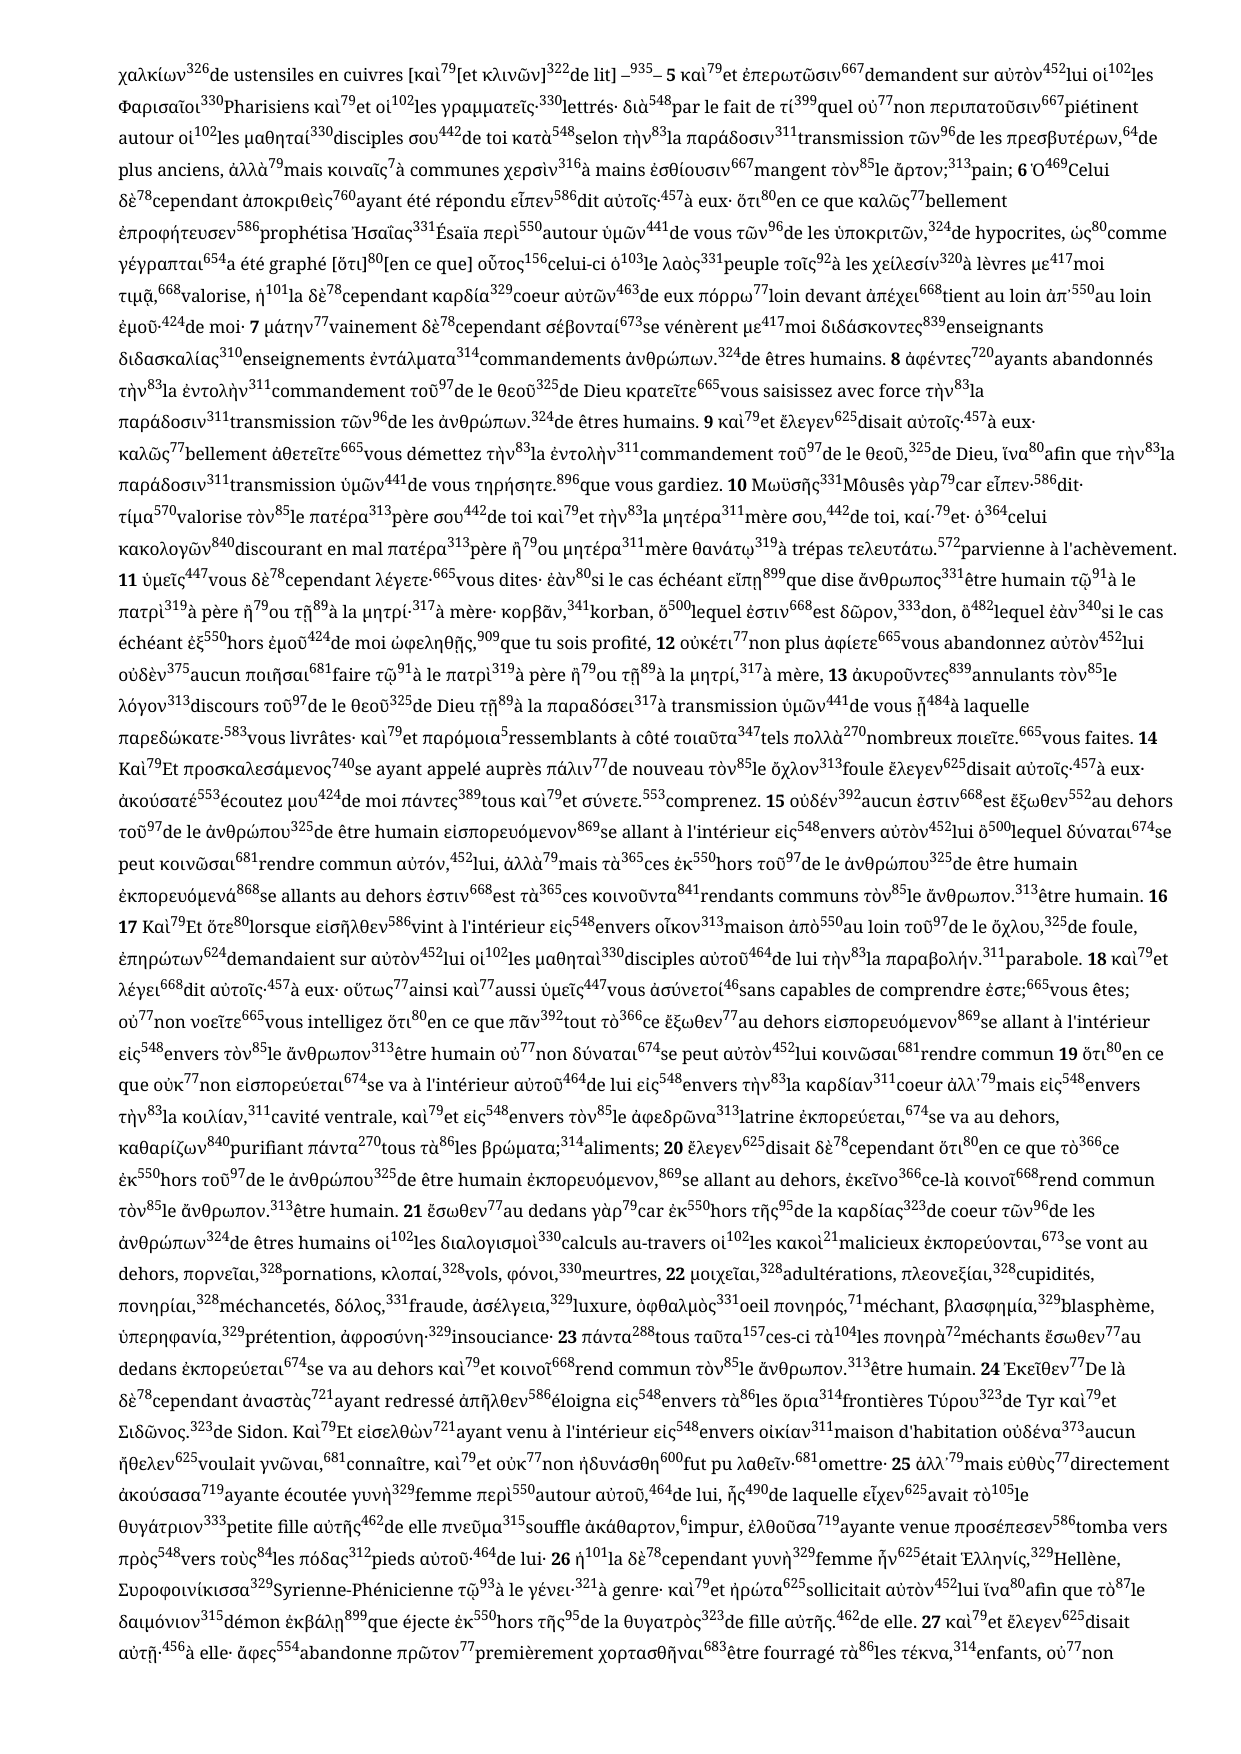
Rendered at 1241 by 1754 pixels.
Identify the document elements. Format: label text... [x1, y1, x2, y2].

text 1 Καὶ79Et συνάγονται679sont menés ensemble πρὸς548vers αὐτὸν452lui οἱ102les Φαρισαῖοι330Pharisiens καί79et τινες389des quelconques τῶν96de les γραμματέων324de lettrés ἐλθόντες720ayants venus ἀπὸ550au loin Ἱεροσολύμων.326de Ierosoluma. 2 καὶ79et ἰδόντες720ayants vus τινὰς372des quelconques τῶν96de les μαθητῶν324de disciples αὐτοῦ464de lui ὅτι80en ce que κοιναῖς7à communes χερσίν,316à mains, τοῦτ᾽366ce-ci ἔστιν668est ἀνίπτοις,35à non lavées, ἐσθίουσιν667mangent τοὺς84les ἄρτους312pains 3 –935– οἱ102les γὰρ79car Φαρισαῖοι330Pharisiens καὶ79et πάντες286tous οἱ102les Ἰουδαῖοι70Ioudaiens ἐὰν80si le cas échéant μὴ77ne pas πυγμῇ317à poing serré νίψωνται904que se lavent τὰς82les χεῖρας310mains οὐκ77non ἐσθίουσιν,667mangent, κρατοῦντες839saisissants avec force τὴν83la παράδοσιν311transmission τῶν96de les πρεσβυτέρων,64de plus anciens, 4 καὶ79et ἀπ᾽550au loin ἀγορᾶς323de agora ἐὰν80si le cas échéant μὴ77ne pas βαπτίσωνται904que se baptisent οὐκ77non ἐσθίουσιν,667mangent, καὶ79et ἄλλα391autres πολλά288nombreux ἐστιν668est ἃ481lesquels παρέλαβον585prirent à côté κρατεῖν,689saisir avec force, βαπτισμοὺς312baptisations ποτηρίων326de récipients à boire καὶ79et ξεστῶν324de cruches καὶ79et χαλκίων326de ustensiles en cuivres [καὶ79[et κλινῶν]322de lit] –935– 5 καὶ79et ἐπερωτῶσιν667demandent sur αὐτὸν452lui οἱ102les Φαρισαῖοι330Pharisiens καὶ79et οἱ102les γραμματεῖς·330lettrés· διὰ548par le fait de τί399quel οὐ77non περιπατοῦσιν667piétinent autour οἱ102les μαθηταί330disciples σου442de toi κατὰ548selon τὴν83la παράδοσιν311transmission τῶν96de les πρεσβυτέρων,64de plus anciens, ἀλλὰ79mais κοιναῖς7à communes χερσὶν316à mains ἐσθίουσιν667mangent τὸν85le ἄρτον;313pain; 6 Ὁ469Celui δὲ78cependant ἀποκριθεὶς760ayant été répondu εἶπεν586dit αὐτοῖς·457à eux· ὅτι80en ce que καλῶς77bellement ἐπροφήτευσεν586prophétisa Ἠσαΐας331Ésaïa περὶ550autour ὑμῶν441de vous τῶν96de les ὑποκριτῶν,324de hypocrites, ὡς80comme γέγραπται654a été graphé [ὅτι]80[en ce que] οὗτος156celui-ci ὁ103le λαὸς331peuple τοῖς92à les χείλεσίν320à lèvres με417moi τιμᾷ,668valorise, ἡ101la δὲ78cependant καρδία329coeur αὐτῶν463de eux πόρρω77loin devant ἀπέχει668tient au loin ἀπ᾽550au loin ἐμοῦ·424de moi· 7 μάτην77vainement δὲ78cependant σέβονταί673se vénèrent με417moi διδάσκοντες839enseignants διδασκαλίας310enseignements ἐντάλματα314commandements ἀνθρώπων.324de êtres humains. 8 ἀφέντες720ayants abandonnés τὴν83la ἐντολὴν311commandement τοῦ97de le θεοῦ325de Dieu κρατεῖτε665vous saisissez avec force τὴν83la παράδοσιν311transmission τῶν96de les ἀνθρώπων.324de êtres humains. 9 καὶ79et ἔλεγεν625disait αὐτοῖς·457à eux· καλῶς77bellement ἀθετεῖτε665vous démettez τὴν83la ἐντολὴν311commandement τοῦ97de le θεοῦ,325de Dieu, ἵνα80afin que τὴν83la παράδοσιν311transmission ὑμῶν441de vous τηρήσητε.896que vous gardiez. 10 Μωϋσῆς331Môusês γὰρ79car εἶπεν·586dit· τίμα570valorise τὸν85le πατέρα313père σου442de toi καὶ79et τὴν83la μητέρα311mère σου,442de toi, καί·79et· ὁ364celui κακολογῶν840discourant en mal πατέρα313père ἢ79ou μητέρα311mère θανάτῳ319à trépas τελευτάτω.572parvienne à l'achèvement. 11 ὑμεῖς447vous δὲ78cependant λέγετε·665vous dites· ἐὰν80si le cas échéant εἴπῃ899que dise ἄνθρωπος331être humain τῷ91à le πατρὶ319à père ἢ79ou τῇ89à la μητρί·317à mère· κορβᾶν,341korban, ὅ500lequel ἐστιν668est δῶρον,333don, ὃ482lequel ἐὰν340si le cas échéant ἐξ550hors ἐμοῦ424de moi ὠφεληθῇς,909que tu sois profité, 12 οὐκέτι77non plus ἀφίετε665vous abandonnez αὐτὸν452lui οὐδὲν375aucun ποιῆσαι681faire τῷ91à le πατρὶ319à père ἢ79ou τῇ89à la μητρί,317à mère, 13 ἀκυροῦντες839annulants τὸν85le λόγον313discours τοῦ97de le θεοῦ325de Dieu τῇ89à la παραδόσει317à transmission ὑμῶν441de vous ᾗ484à laquelle παρεδώκατε·583vous livrâtes· καὶ79et παρόμοια5ressemblants à côté τοιαῦτα347tels πολλὰ270nombreux ποιεῖτε.665vous faites. 14 Καὶ79Et προσκαλεσάμενος740se ayant appelé auprès πάλιν77de nouveau τὸν85le ὄχλον313foule ἔλεγεν625disait αὐτοῖς·457à eux· ἀκούσατέ553écoutez μου424de moi πάντες389tous καὶ79et σύνετε.553comprenez. 15 οὐδέν392aucun ἐστιν668est ἔξωθεν552au dehors τοῦ97de le ἀνθρώπου325de être humain εἰσπορευόμενον869se allant à l'intérieur εἰς548envers αὐτὸν452lui ὃ500lequel δύναται674se peut κοινῶσαι681rendre commun αὐτόν,452lui, ἀλλὰ79mais τὰ365ces ἐκ550hors τοῦ97de le ἀνθρώπου325de être humain ἐκπορευόμενά868se allants au dehors ἐστιν668est τὰ365ces κοινοῦντα841rendants communs τὸν85le ἄνθρωπον.313être humain. 16 17 Καὶ79Et ὅτε80lorsque εἰσῆλθεν586vint à l'intérieur εἰς548envers οἶκον313maison ἀπὸ550au loin τοῦ97de le ὄχλου,325de foule, ἐπηρώτων624demandaient sur αὐτὸν452lui οἱ102les μαθηταὶ330disciples αὐτοῦ464de lui τὴν83la παραβολήν.311parabole. 18 καὶ79et λέγει668dit αὐτοῖς·457à eux· οὕτως77ainsi καὶ77aussi ὑμεῖς447vous ἀσύνετοί46sans capables de comprendre ἐστε;665vous êtes; οὐ77non νοεῖτε665vous intelligez ὅτι80en ce que πᾶν392tout τὸ366ce ἔξωθεν77au dehors εἰσπορευόμενον869se allant à l'intérieur εἰς548envers τὸν85le ἄνθρωπον313être humain οὐ77non δύναται674se peut αὐτὸν452lui κοινῶσαι681rendre commun 19 ὅτι80en ce que οὐκ77non εἰσπορεύεται674se va à l'intérieur αὐτοῦ464de lui εἰς548envers τὴν83la καρδίαν311coeur ἀλλ᾽79mais εἰς548envers τὴν83la κοιλίαν,311cavité ventrale, καὶ79et εἰς548envers τὸν85le ἀφεδρῶνα313latrine ἐκπορεύεται,674se va au dehors, καθαρίζων840purifiant πάντα270tous τὰ86les βρώματα;314aliments; 20 ἔλεγεν625disait δὲ78cependant ὅτι80en ce que τὸ366ce ἐκ550hors τοῦ97de le ἀνθρώπου325de être humain ἐκπορευόμενον,869se allant au dehors, ἐκεῖνο366ce-là κοινοῖ668rend commun τὸν85le ἄνθρωπον.313être humain. 21 ἔσωθεν77au dedans γὰρ79car ἐκ550hors τῆς95de la καρδίας323de coeur τῶν96de les ἀνθρώπων324de êtres humains οἱ102les διαλογισμοὶ330calculs au-travers οἱ102les κακοὶ21malicieux ἐκπορεύονται,673se vont au dehors, πορνεῖαι,328pornations, κλοπαί,328vols, φόνοι,330meurtres, 22 μοιχεῖαι,328adultérations, πλεονεξίαι,328cupidités, πονηρίαι,328méchancetés, δόλος,331fraude, ἀσέλγεια,329luxure, ὀφθαλμὸς331oeil πονηρός,71méchant, βλασφημία,329blasphème, ὑπερηφανία,329prétention, ἀφροσύνη·329insouciance· 23 πάντα288tous ταῦτα157ces-ci τὰ104les πονηρὰ72méchants ἔσωθεν77au dedans ἐκπορεύεται674se va au dehors καὶ79et κοινοῖ668rend commun τὸν85le ἄνθρωπον.313être humain. 24 Ἐκεῖθεν77De là δὲ78cependant ἀναστὰς721ayant redressé ἀπῆλθεν586éloigna εἰς548envers τὰ86les ὅρια314frontières Τύρου323de Tyr καὶ79et Σιδῶνος.323de Sidon. Καὶ79Et εἰσελθὼν721ayant venu à l'intérieur εἰς548envers οἰκίαν311maison d'habitation οὐδένα373aucun ἤθελεν625voulait γνῶναι,681connaître, καὶ79et οὐκ77non ἠδυνάσθη600fut pu λαθεῖν·681omettre· 25 ἀλλ᾽79mais εὐθὺς77directement ἀκούσασα719ayante écoutée γυνὴ329femme περὶ550autour αὐτοῦ,464de lui, ἧς490de laquelle εἶχεν625avait τὸ105le θυγάτριον333petite fille αὐτῆς462de elle πνεῦμα315souffle ἀκάθαρτον,6impur, ἐλθοῦσα719ayante venue προσέπεσεν586tomba vers πρὸς548vers τοὺς84les πόδας312pieds αὐτοῦ·464de lui· 26 ἡ101la δὲ78cependant γυνὴ329femme ἦν625était Ἑλληνίς,329Hellène, Συροφοινίκισσα329Syrienne-Phénicienne τῷ93à le γένει·321à genre· καὶ79et ἠρώτα625sollicitait αὐτὸν452lui ἵνα80afin que τὸ87le δαιμόνιον315démon ἐκβάλῃ899que éjecte ἐκ550hors τῆς95de la θυγατρὸς323de fille αὐτῆς.462de elle. 27 καὶ79et ἔλεγεν625disait αὐτῇ·456à elle· ἄφες554abandonne πρῶτον77premièrement χορτασθῆναι683être fourragé τὰ86les τέκνα,314enfants, οὐ77non γάρ79car ἐστιν668est καλὸν49beau λαβεῖν681prendre τὸν85le ἄρτον313pain τῶν98de les τέκνων326de enfants καὶ79et τοῖς92à les κυναρίοις320à chiots βαλεῖν.681jeter. 28 ἡ467celle δὲ78cependant ἀπεκρίθη600fut répondu καὶ79et λέγει668dit αὐτῷ·458à lui· ναί,304oui, κύριε·337Maître· καὶ77aussi τὰ104les κυνάρια332chiots ὑποκάτω552en dessous vers le bas τῆς95de la τραπέζης323de table ἐσθίουσιν667mangent ἀπὸ550au loin τῶν98de les ψιχίων326de miettes τῶν98de les παιδίων.326de jeunes enfants. 29 καὶ79et εἶπεν586dit αὐτῇ·456à elle· διὰ548par le fait de τοῦτον138celui-ci τὸν85le λόγον313discours ὕπαγε,570dirige en arrière, ἐξελήλυθεν642a sorti τὸ105le δαιμόνιον333démon ἐκ550hors τῆς95de la θυγατρός323de fille σου.442de toi. 30 καὶ79et ἀπελθοῦσα719ayante éloignée εἰς548envers τὸν85le οἶκον313maison αὐτῆς462de elle εὗρεν586trouva τὸ87le παιδίον315jeune enfant βεβλημένον798ayant été jeté ἐπὶ548sur τὴν83la κλίνην311lit καὶ79et τὸ87le δαιμόνιον315démon ἐξεληλυθός.772ayant sorti. 31 Καὶ79Et πάλιν77de nouveau ἐξελθὼν721ayant sorti ἐκ550hors τῶν98de les ὁρίων326de frontières Τύρου323de Tyr ἦλθεν586vint διὰ550par Σιδῶνος323de Sidon εἰς548envers τὴν83la θάλασσαν311mer τῆς95de la Γαλιλαίας323de Galilée ἀνὰ548de bas en haut μέσον55au milieu τῶν98de les ὁρίων326de frontières Δεκαπόλεως.323de Décapole. 32 Καὶ79Et φέρουσιν667portent αὐτῷ458à lui κωφὸν53sourd muet καὶ79et μογιλάλον53bègue καὶ79et παρακαλοῦσιν667appellent à côté αὐτὸν452lui ἵνα80afin que ἐπιθῇ899que surpose αὐτῷ458à lui τὴν243la χεῖρα.311main. 33 καὶ79et ἀπολαβόμενος740se ayant reçu loin αὐτὸν452lui ἀπὸ550au loin τοῦ97de le ὄχλου325de foule κατ᾽548selon ἰδίαν544en propre ἔβαλεν586jeta τοὺς84les δακτύλους312doigts αὐτοῦ464de lui εἰς548envers τὰ86les ὦτα314oreilles αὐτοῦ464de lui καὶ79et πτύσας721ayant craché ἥψατο592se toucha τῆς95de la γλώσσης323de langue αὐτοῦ,464de lui, 34 καὶ79et ἀναβλέψας721ayant regardé de bas en haut εἰς548envers τὸν85le οὐρανὸν313ciel ἐστέναξεν586soupira καὶ79et λέγει668dit αὐτῷ·458à lui· εφφαθα,341Éphphatha, ὅ500lequel ἐστιν668est διανοίχθητι.563sois entrouvert. 35 καὶ79et [εὐθέως]77[directement] ἠνοίγησαν599furent ouvert αὐτοῦ464de lui αἱ100les ἀκοαί,328ouïes, καὶ79et ἐλύθη600fut délié ὁ103le δεσμὸς331lien τῆς95de la γλώσσης323de langue αὐτοῦ464de lui καὶ79et ἐλάλει625bavardait ὀρθῶς.77droitement. 36 καὶ79et διεστείλατο592se équipa en séparant αὐτοῖς457à eux ἵνα80afin que μηδενὶ378à pas un λέγωσιν·920que disent· ὅσον482autant lequel δὲ78cependant αὐτοῖς457à eux διεστέλλετο,631se équipait en séparant, αὐτοὶ468eux μᾶλλον77davantage περισσότερον77plus surabondamment ἐκήρυσσον.624annonçaient. 37 καὶ79et ὑπερπερισσῶς77au-dessus surabondamment ἐξεπλήσσοντο635étaient heurté à l'excès λέγοντες·839disants· καλῶς77bellement πάντα374tous πεποίηκεν,642a fait, καὶ79et τοὺς84les κωφοὺς52sourds muets ποιεῖ668fait ἀκούειν689écouter καὶ79et [τοὺς]84[les] ἀλάλους52sans bavardages λαλεῖν.689bavarder. [118, 59, 1181, 1665]
